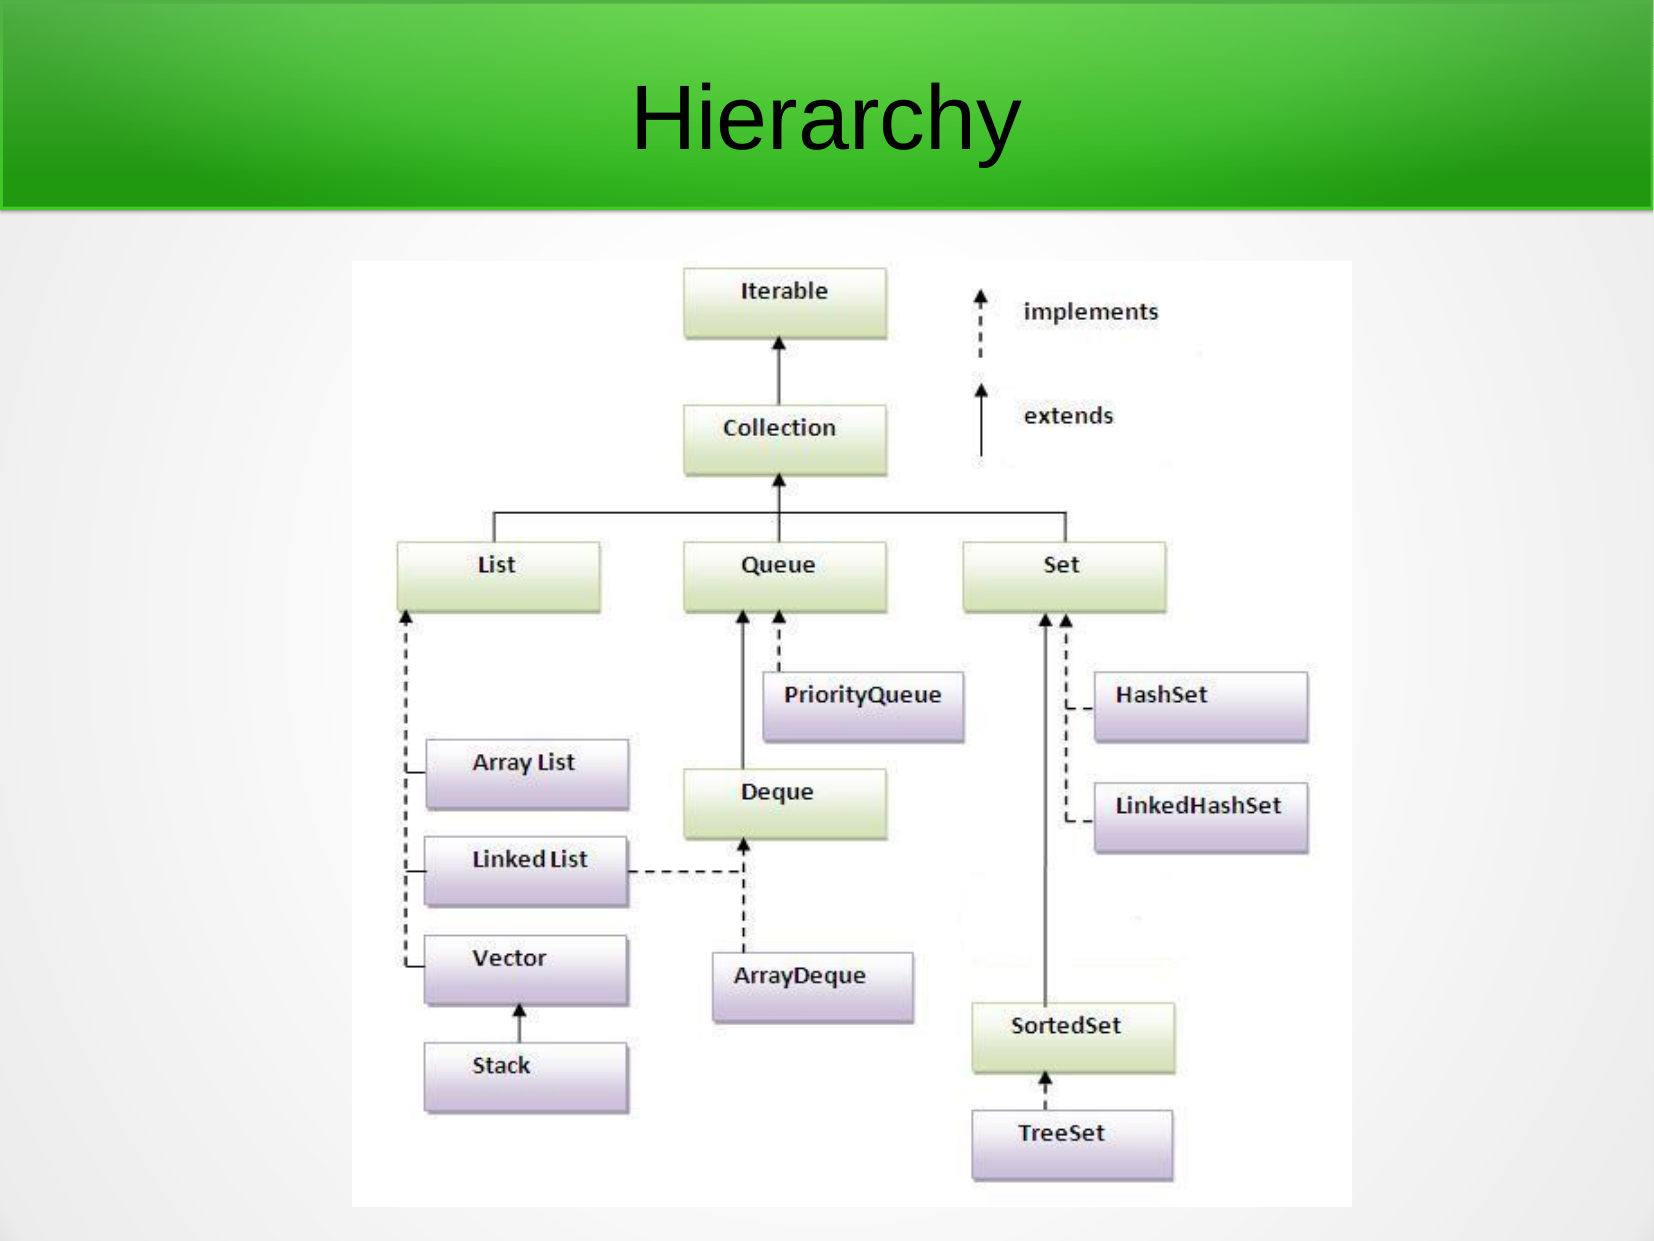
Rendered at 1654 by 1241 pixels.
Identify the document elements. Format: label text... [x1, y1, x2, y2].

picture [352, 261, 1352, 1207]
title Hierarchy [82, 47, 1571, 189]
